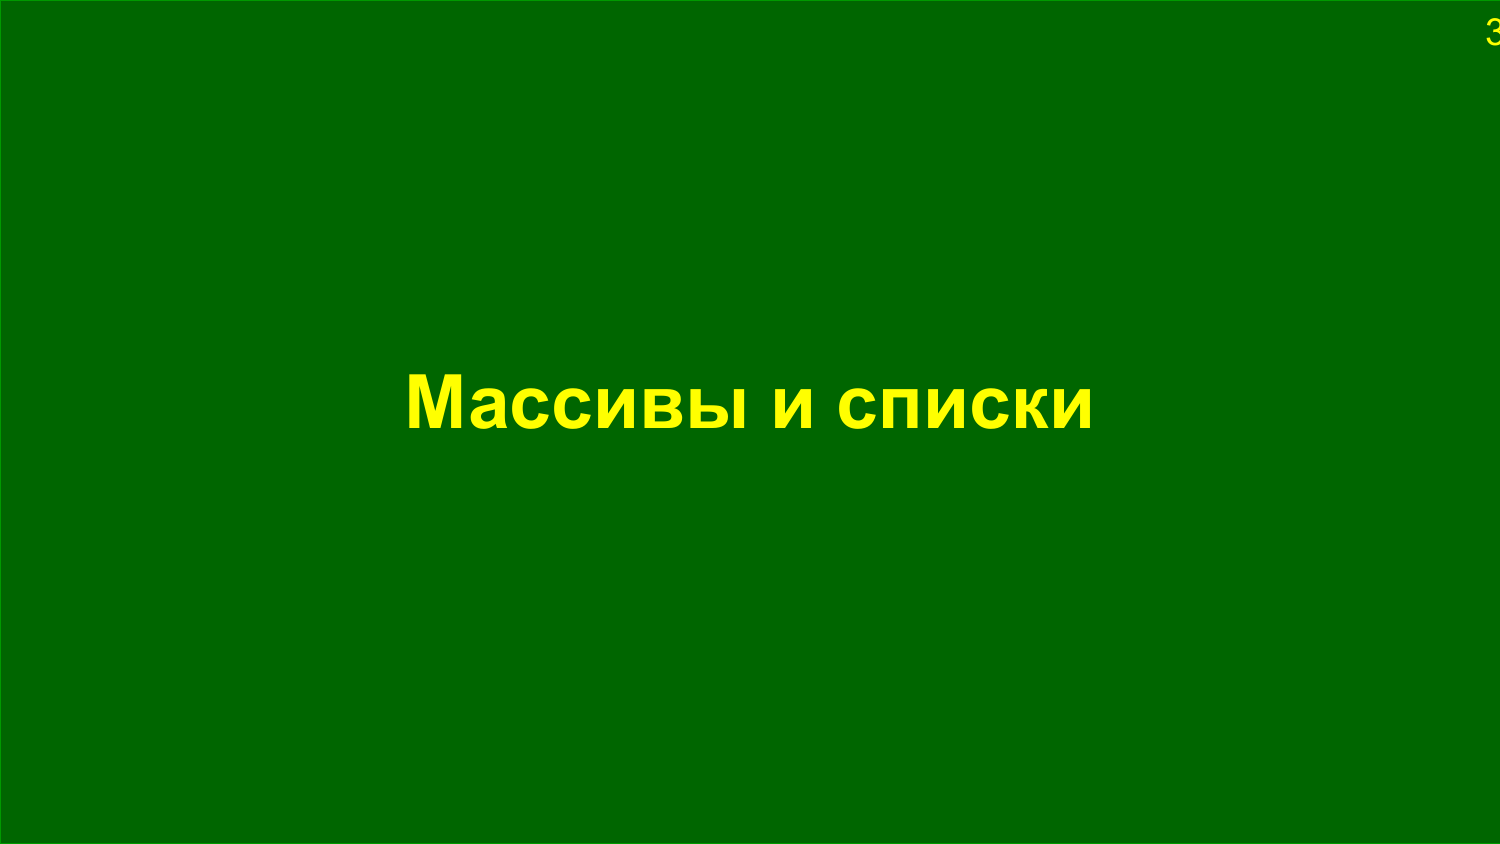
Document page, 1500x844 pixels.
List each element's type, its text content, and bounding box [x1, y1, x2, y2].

title Массивы и списки [75, 308, 1426, 497]
